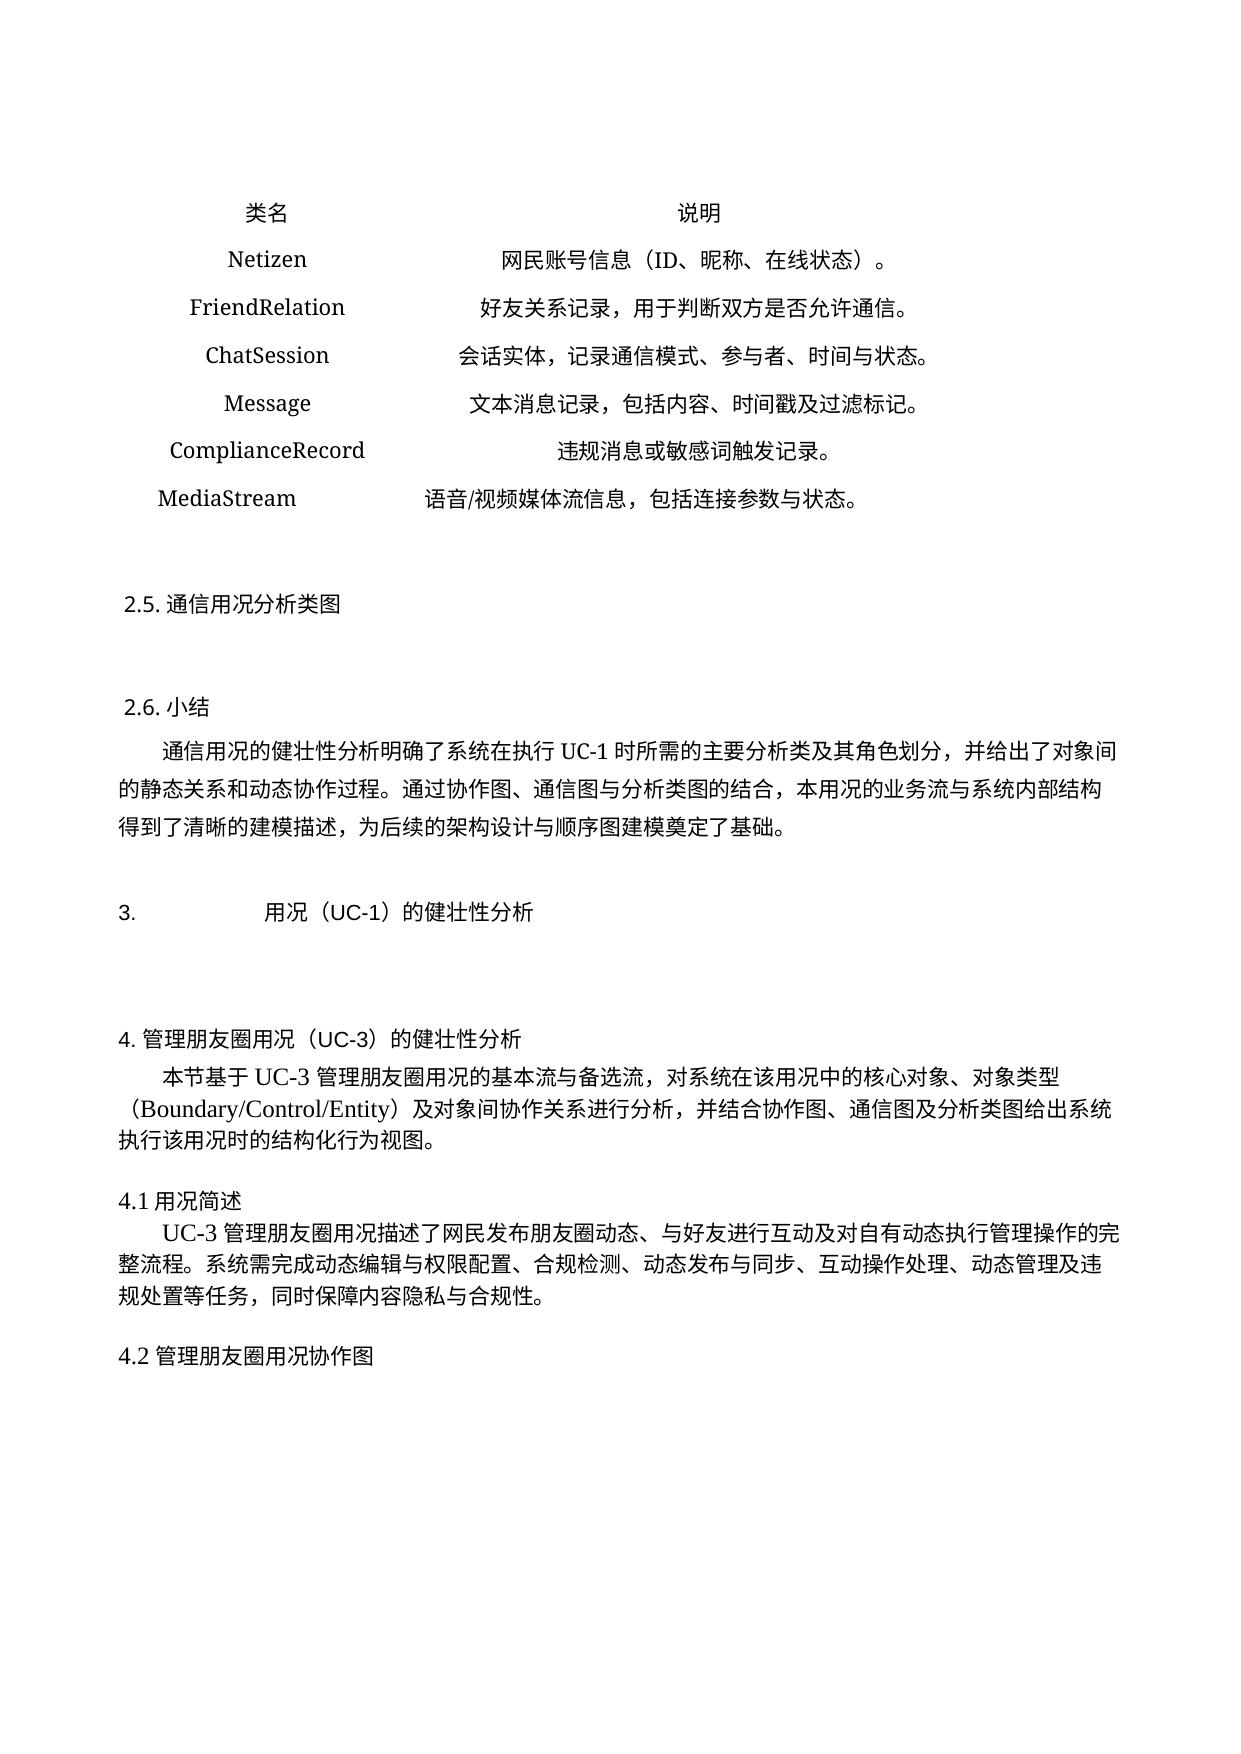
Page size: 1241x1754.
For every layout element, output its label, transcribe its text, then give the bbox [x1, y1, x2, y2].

table_cell 违规消息或敏感词触发记录。 [379, 426, 975, 474]
subtitle 小结 [118, 690, 1122, 721]
text 4.2 管理朋友圈用况协作图 [118, 1339, 1122, 1371]
table_cell ChatSession [112, 331, 379, 378]
subtitle 通信用况分析类图 [118, 587, 1122, 618]
table_cell 会话实体，记录通信模式、参与者、时间与状态。 [379, 331, 975, 378]
table_cell ComplianceRecord [112, 426, 379, 474]
text 本节基于 UC-3 管理朋友圈用况的基本流与备选流，对系统在该用况中的核心对象、对象类型（Boundary/Control/Entity）及对象间协作关系进行分析，并结合协作图、通信图及分析类图给出系统执行该用况时的结构化行为视图。 [118, 1060, 1122, 1155]
table_cell 语音/视频媒体流信息，包括连接参数与状态。 [379, 474, 975, 522]
text 4.1用况简述 [118, 1184, 1122, 1216]
table_header 类名 [112, 188, 379, 235]
table_cell 好友关系记录，用于判断双方是否允许通信。 [379, 283, 975, 331]
table_header 说明 [379, 188, 975, 235]
table_cell MediaStream [112, 474, 379, 522]
table_cell Netizen [112, 235, 379, 283]
table_cell 网民账号信息（ID、昵称、在线状态）。 [379, 235, 975, 283]
table_cell Message [112, 379, 379, 426]
subtitle 管理朋友圈用况（UC-3）的健壮性分析 [118, 1022, 1122, 1054]
table_cell FriendRelation [112, 283, 379, 331]
text 通信用况的健壮性分析明确了系统在执行 UC-1 时所需的主要分析类及其角色划分，并给出了对象间的静态关系和动态协作过程。通过协作图、通信图与分析类图的结合，本用况的业务流与系统内部结构得到了清晰的建模描述，为后续的架构设计与顺序图建模奠定了基础。 [118, 734, 1122, 842]
text UC-3 管理朋友圈用况描述了网民发布朋友圈动态、与好友进行互动及对自有动态执行管理操作的完整流程。系统需完成动态编辑与权限配置、合规检测、动态发布与同步、互动操作处理、动态管理及违规处置等任务，同时保障内容隐私与合规性。 [118, 1216, 1122, 1311]
table_cell 文本消息记录，包括内容、时间戳及过滤标记。 [379, 379, 975, 426]
subtitle 用况（UC-1）的健壮性分析 [118, 895, 1122, 927]
